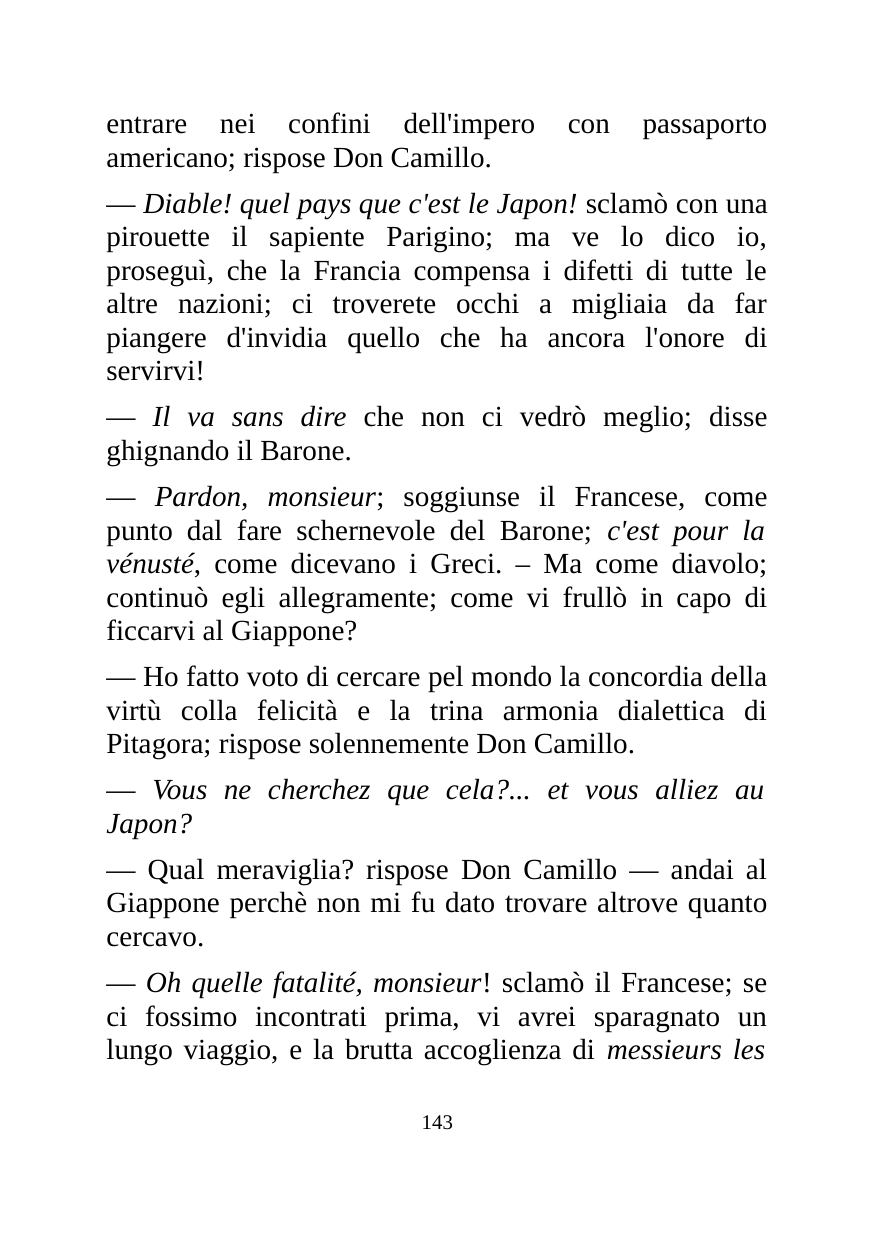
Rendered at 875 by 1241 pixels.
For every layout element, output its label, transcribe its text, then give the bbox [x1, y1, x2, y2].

text — Diable! quel pays que c'est le Japon! sclamò con una pirouette il sapiente Parigino; ma ve lo dico io, proseguì, che la Francia compensa i difetti di tutte le altre nazioni; ci troverete occhi a migliaia da far piangere d'invidia quello che ha ancora l'onore di servirvi! [106, 186, 768, 387]
text — Pardon, monsieur; soggiunse il Francese, come punto dal fare schernevole del Barone; c'est pour la vénusté, come dicevano i Greci. – Ma come diavolo; continuò egli allegramente; come vi frullò in capo di ficcarvi al Giappone? [106, 479, 768, 647]
text entrare nei confini dell'impero con passaporto americano; rispose Don Camillo. [106, 106, 768, 173]
text — Qual meraviglia? rispose Don Camillo — andai al Giappone perchè non mi fu dato trovare altrove quanto cercavo. [106, 852, 768, 953]
text — Ho fatto voto di cercare pel mondo la concordia della virtù colla felicità e la trina armonia dialettica di Pitagora; rispose solennemente Don Camillo. [106, 659, 768, 760]
text — Il va sans dire che non ci vedrò meglio; disse ghignando il Barone. [106, 399, 768, 467]
text — Oh quelle fatalité, monsieur! sclamò il Francese; se ci fossimo incontrati prima, vi avrei sparagnato un lungo viaggio, e la brutta accoglienza di messieurs les [106, 965, 768, 1066]
text — Vous ne cherchez que cela?... et vous alliez au Japon? [106, 772, 768, 839]
